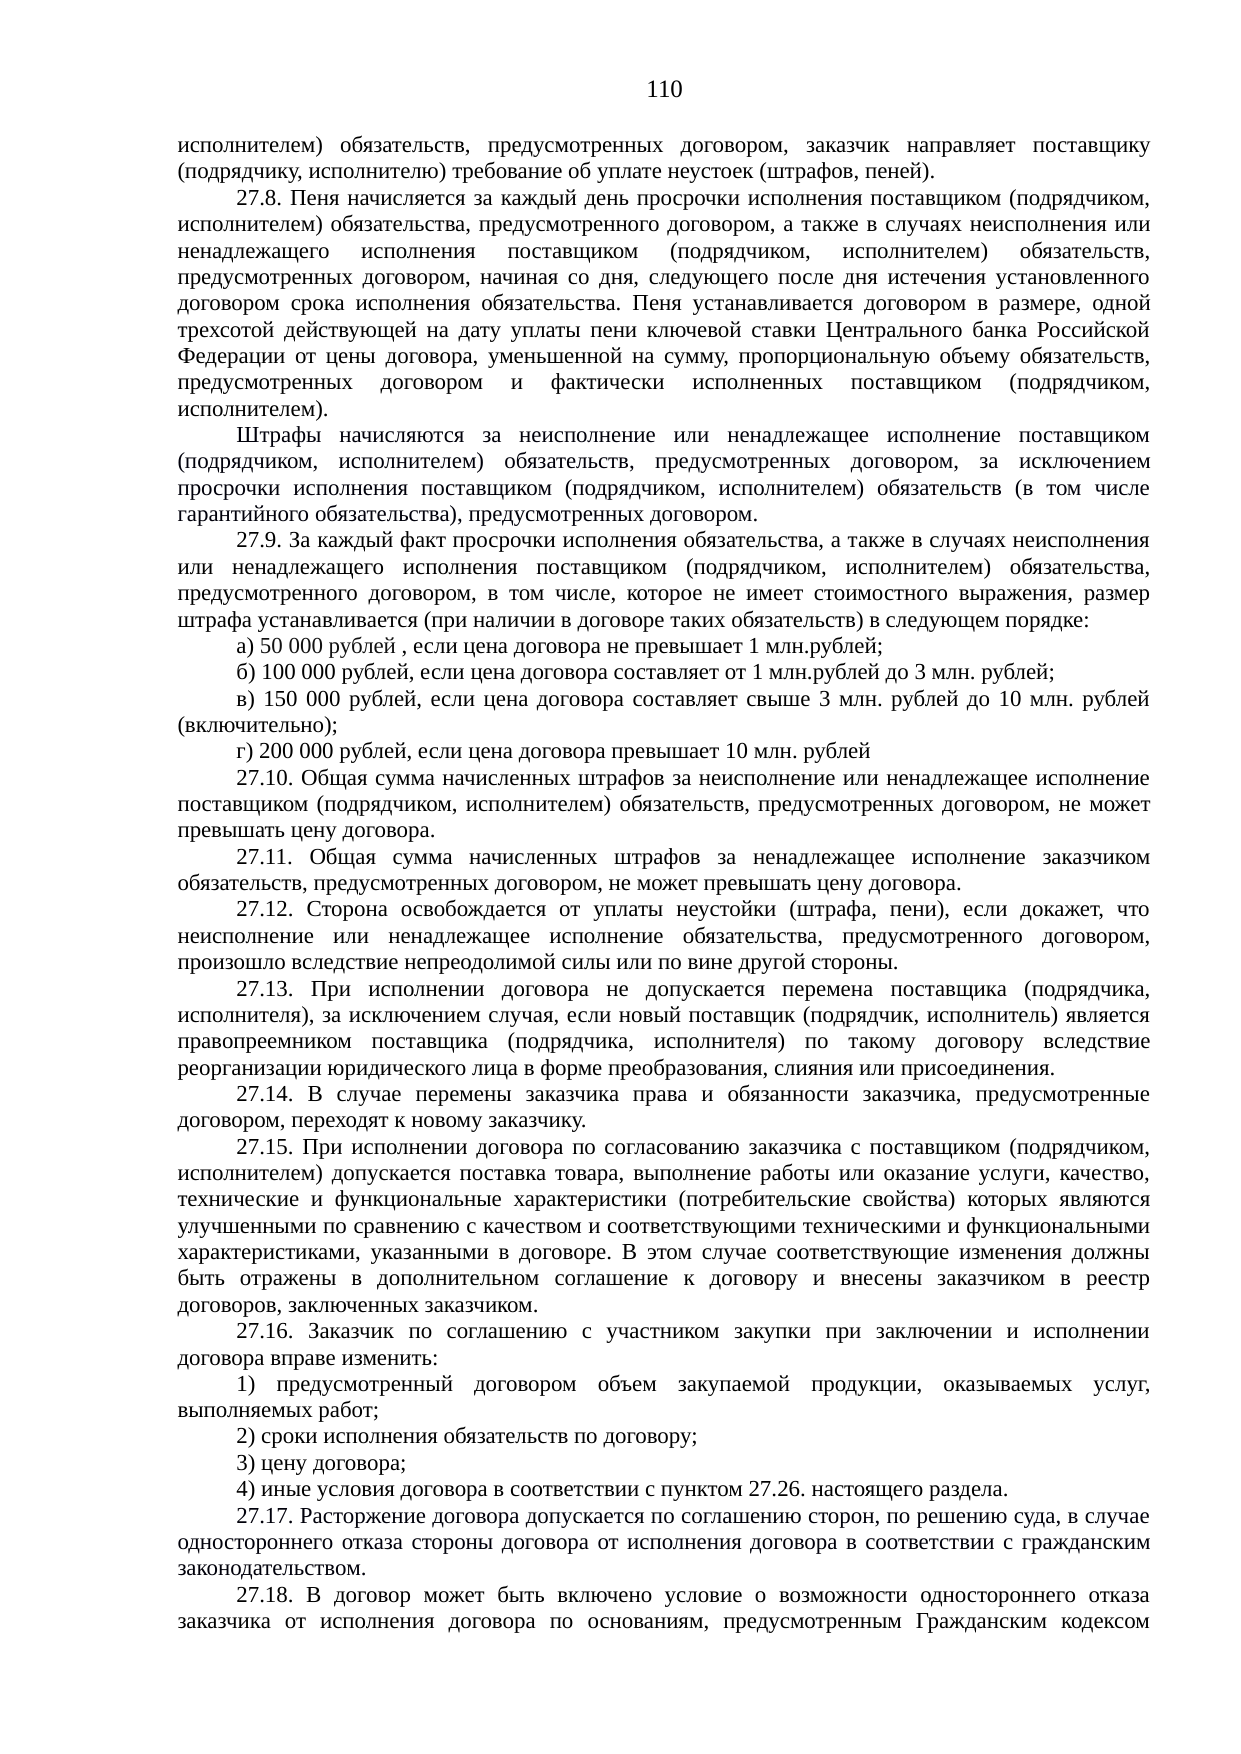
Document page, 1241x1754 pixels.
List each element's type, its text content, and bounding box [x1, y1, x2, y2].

text а) 50 000 рублей , если цена договора не превышает 1 млн.рублей; [177, 632, 1152, 658]
text 27.12. Сторона освобождается от уплаты неустойки (штрафа, пени), если докажет, что неисполнение или ненадлежащее исполнение обязательства, предусмотренного договором, произошло вследствие непреодолимой силы или по вине другой стороны. [177, 896, 1152, 974]
text 27.8. Пеня начисляется за каждый день просрочки исполнения поставщиком (подрядчиком, исполнителем) обязательства, предусмотренного договором, а также в случаях неисполнения или ненадлежащего исполнения поставщиком (подрядчиком, исполнителем) обязательств, предусмотренных договором, начиная со дня, следующего после дня истечения установленного договором срока исполнения обязательства. Пеня устанавливается договором в размере, одной трехсотой действующей на дату уплаты пени ключевой ставки Центрального банка Российской Федерации от цены договора, уменьшенной на сумму, пропорциональную объему обязательств, предусмотренных договором и фактически исполненных поставщиком (подрядчиком, исполнителем). [177, 184, 1152, 421]
text 1) предусмотренный договором объем закупаемой продукции, оказываемых услуг, выполняемых работ; [177, 1370, 1152, 1423]
text 27.11. Общая сумма начисленных штрафов за ненадлежащее исполнение заказчиком обязательств, предусмотренных договором, не может превышать цену договора. [177, 843, 1152, 896]
text 27.15. При исполнении договора по согласованию заказчика с поставщиком (подрядчиком, исполнителем) допускается поставка товара, выполнение работы или оказание услуги, качество, технические и функциональные характеристики (потребительские свойства) которых являются улучшенными по сравнению с качеством и соответствующими техническими и функциональными характеристиками, указанными в договоре. В этом случае соответствующие изменения должны быть отражены в дополнительном соглашение к договору и внесены заказчиком в реестр договоров, заключенных заказчиком. [177, 1133, 1152, 1317]
text 27.10. Общая сумма начисленных штрафов за неисполнение или ненадлежащее исполнение поставщиком (подрядчиком, исполнителем) обязательств, предусмотренных договором, не может превышать цену договора. [177, 764, 1152, 843]
text 27.9. За каждый факт просрочки исполнения обязательства, а также в случаях неисполнения или ненадлежащего исполнения поставщиком (подрядчиком, исполнителем) обязательства, предусмотренного договором, в том числе, которое не имеет стоимостного выражения, размер штрафа устанавливается (при наличии в договоре таких обязательств) в следующем порядке: [177, 527, 1152, 632]
text 3) цену договора; [177, 1449, 1152, 1475]
text Штрафы начисляются за неисполнение или ненадлежащее исполнение поставщиком (подрядчиком, исполнителем) обязательств, предусмотренных договором, за исключением просрочки исполнения поставщиком (подрядчиком, исполнителем) обязательств (в том числе гарантийного обязательства), предусмотренных договором. [177, 421, 1152, 527]
text 27.18. В договор может быть включено условие о возможности одностороннего отказа заказчика от исполнения договора по основаниям, предусмотренным Гражданским кодексом [177, 1581, 1152, 1633]
text 27.17. Расторжение договора допускается по соглашению сторон, по решению суда, в случае одностороннего отказа стороны договора от исполнения договора в соответствии с гражданским законодательством. [177, 1502, 1152, 1581]
text 27.14. В случае перемены заказчика права и обязанности заказчика, предусмотренные договором, переходят к новому заказчику. [177, 1080, 1152, 1133]
text б) 100 000 рублей, если цена договора составляет от 1 млн.рублей до 3 млн. рублей; [177, 658, 1152, 685]
text исполнителем) обязательств, предусмотренных договором, заказчик направляет поставщику (подрядчику, исполнителю) требование об уплате неустоек (штрафов, пеней). [177, 131, 1152, 184]
text 27.13. При исполнении договора не допускается перемена поставщика (подрядчика, исполнителя), за исключением случая, если новый поставщик (подрядчик, исполнитель) является правопреемником поставщика (подрядчика, исполнителя) по такому договору вследствие реорганизации юридического лица в форме преобразования, слияния или присоединения. [177, 974, 1152, 1080]
text 2) сроки исполнения обязательств по договору; [177, 1423, 1152, 1449]
text в) 150 000 рублей, если цена договора составляет свыше 3 млн. рублей до 10 млн. рублей (включительно); [177, 685, 1152, 737]
text 4) иные условия договора в соответствии с пунктом 27.26. настоящего раздела. [177, 1475, 1152, 1502]
text 27.16. Заказчик по соглашению с участником закупки при заключении и исполнении договора вправе изменить: [177, 1317, 1152, 1370]
text г) 200 000 рублей, если цена договора превышает 10 млн. рублей [177, 737, 1152, 764]
